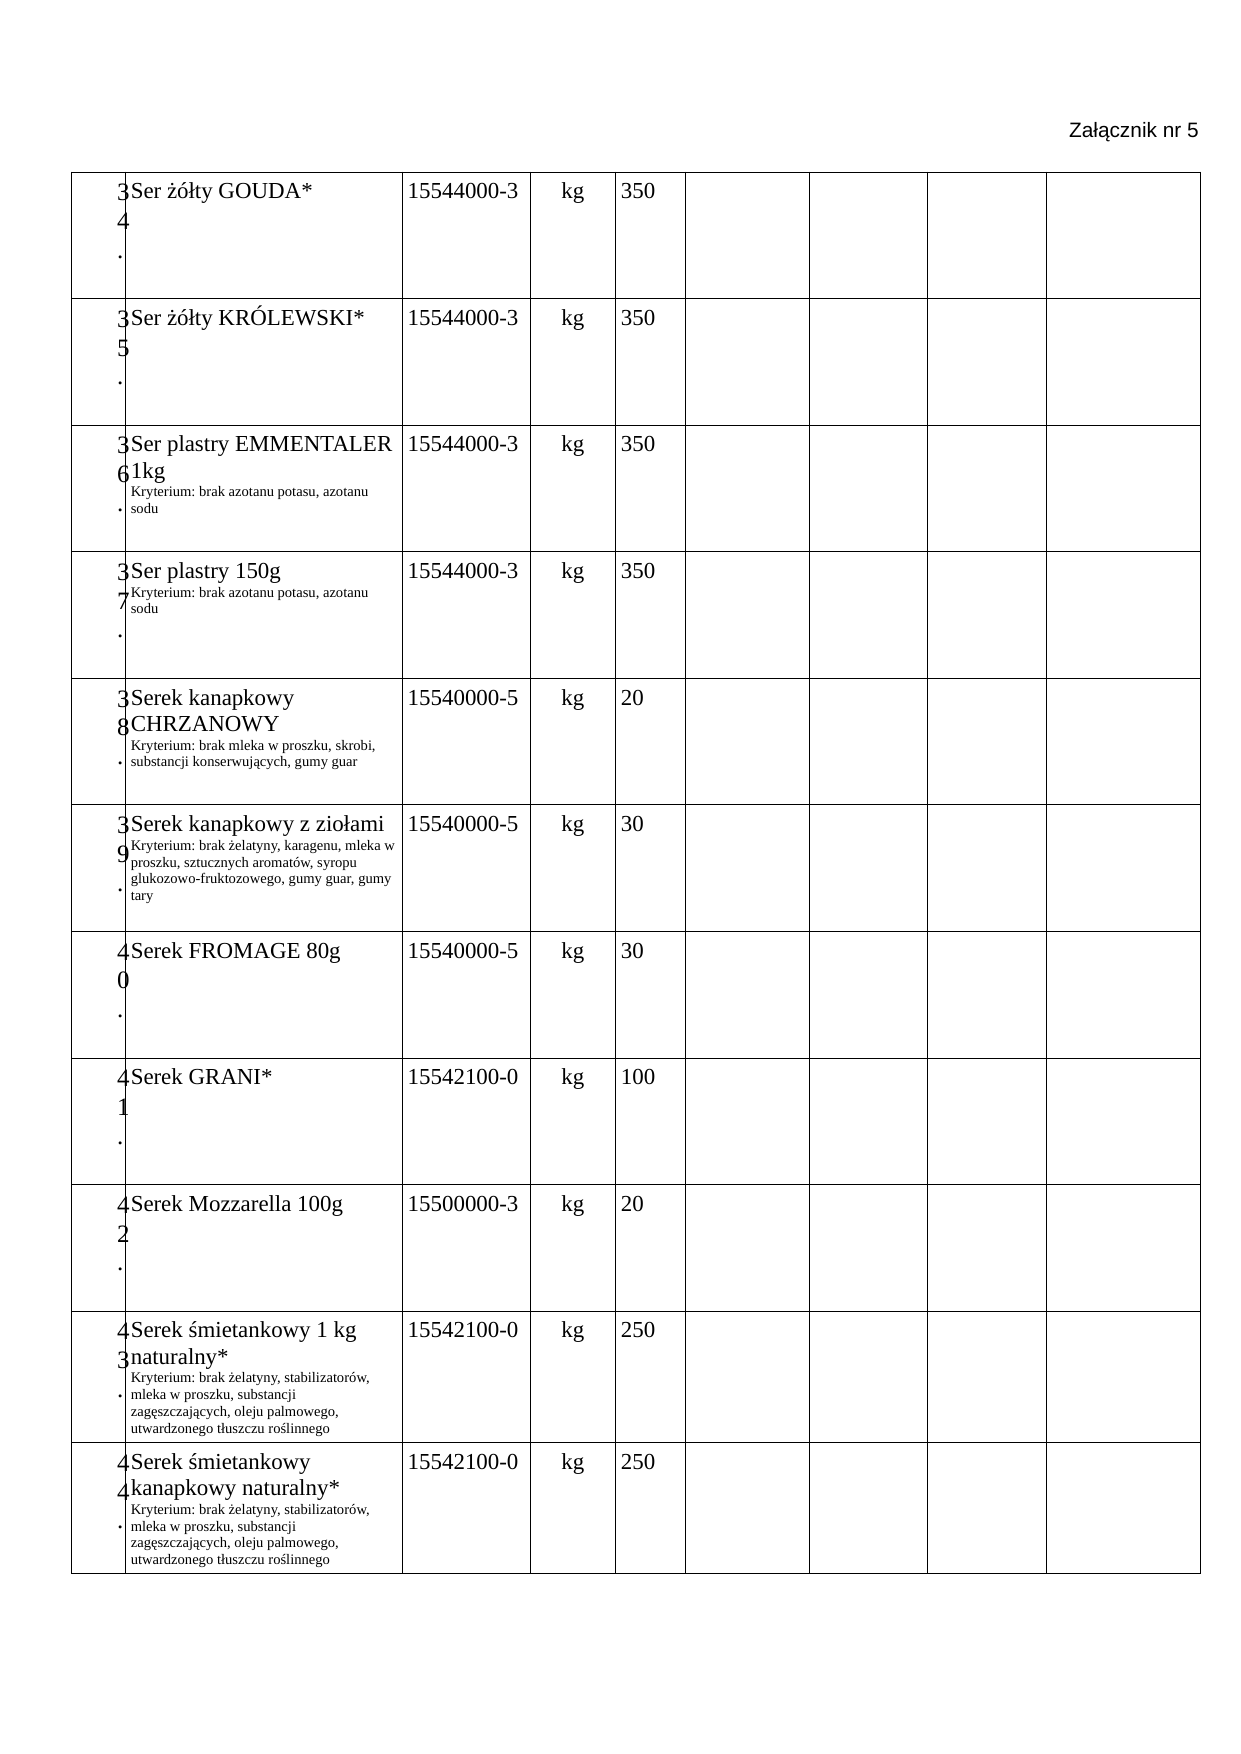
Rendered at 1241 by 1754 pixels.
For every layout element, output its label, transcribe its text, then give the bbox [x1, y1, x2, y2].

table_cell 15544000-3 [403, 173, 530, 298]
table_cell [686, 1443, 809, 1573]
table_cell [72, 805, 125, 931]
table_cell [810, 173, 927, 298]
table_cell 350 [616, 299, 685, 425]
table_cell [1047, 426, 1200, 551]
table_cell kg [531, 932, 615, 1057]
table_cell [686, 805, 809, 931]
table_cell [686, 299, 809, 425]
table_cell [686, 1059, 809, 1184]
table_cell [72, 932, 125, 1057]
table_cell kg [531, 426, 615, 551]
table_cell [1047, 1443, 1200, 1573]
table_cell [1047, 552, 1200, 678]
table_cell [810, 805, 927, 931]
table_cell [120, 467, 125, 481]
table_cell 15544000-3 [403, 552, 530, 678]
table_cell 15542100-0 [403, 1443, 530, 1573]
table_cell [810, 1443, 927, 1573]
table_cell Ser żółty GOUDA* [126, 173, 402, 298]
table_cell [928, 1185, 1046, 1311]
table_cell 250 [616, 1312, 685, 1442]
table_cell kg [531, 1312, 615, 1442]
table_cell 350 [616, 426, 685, 551]
table_cell kg [531, 552, 615, 678]
table_cell [72, 1443, 125, 1573]
table_cell 15544000-3 [403, 426, 530, 551]
table_cell [810, 1185, 927, 1311]
table_cell 15540000-5 [403, 679, 530, 804]
table_cell 15542100-0 [403, 1312, 530, 1442]
table_cell Ser żółty KRÓLEWSKI* [126, 299, 402, 425]
table_cell [72, 299, 125, 425]
table_cell [810, 932, 927, 1057]
table_cell [928, 299, 1046, 425]
table_cell [72, 173, 125, 298]
table_cell kg [531, 1059, 615, 1184]
table_cell kg [531, 173, 615, 298]
table_cell kg [531, 1185, 615, 1311]
table_cell [1047, 173, 1200, 298]
table_cell Serek FROMAGE 80g [126, 932, 402, 1057]
table_cell [810, 1312, 927, 1442]
table_cell [72, 1059, 125, 1184]
table_cell [928, 805, 1046, 931]
table_cell 350 [616, 173, 685, 298]
table_cell 350 [616, 552, 685, 678]
table_cell [928, 679, 1046, 804]
table_cell [686, 552, 809, 678]
table_cell kg [531, 299, 615, 425]
table_cell [72, 679, 125, 804]
table_cell [810, 679, 927, 804]
table_cell Serek kanapkowy z ziołami Kryterium: brak żelatyny, karagenu, mleka w proszku, sztucznych aromatów, syropu glukozowo-fruktozowego, gumy guar, gumy tary [126, 805, 402, 931]
table_cell 15500000-3 [403, 1185, 530, 1311]
table_cell 20 [616, 1185, 685, 1311]
table_cell Ser plastry 150g Kryterium: brak azotanu potasu, azotanu sodu [126, 552, 402, 678]
table_cell Serek GRANI* [126, 1059, 402, 1184]
table_cell [686, 679, 809, 804]
table_cell [928, 1059, 1046, 1184]
table_cell [928, 552, 1046, 678]
table_cell 15542100-0 [403, 1059, 530, 1184]
table_cell [72, 1312, 125, 1442]
table_cell Serek śmietankowy kanapkowy naturalny* Kryterium: brak żelatyny, stabilizatorów, mleka w proszku, substancji zagęszczających, oleju palmowego, utwardzonego tłuszczu roślinnego [126, 1443, 402, 1573]
table_cell Ser plastry EMMENTALER 1kg Kryterium: brak azotanu potasu, azotanu sodu [126, 426, 402, 551]
table_cell 15540000-5 [403, 805, 530, 931]
table_cell 250 [616, 1443, 685, 1573]
table_cell [928, 426, 1046, 551]
table_cell [928, 1443, 1046, 1573]
table_cell 15540000-5 [403, 932, 530, 1057]
table_cell [686, 1185, 809, 1311]
table_cell [1047, 1185, 1200, 1311]
table_cell Serek kanapkowy CHRZANOWY Kryterium: brak mleka w proszku, skrobi, substancji konserwujących, gumy guar [126, 679, 402, 804]
table_cell [686, 173, 809, 298]
table_cell [1047, 679, 1200, 804]
table_cell 30 [616, 805, 685, 931]
table_cell Serek Mozzarella 100g [126, 1185, 402, 1311]
table_cell kg [531, 805, 615, 931]
table_cell [72, 552, 125, 678]
table_cell [72, 426, 125, 551]
table_cell [928, 1312, 1046, 1442]
table_cell [72, 1185, 125, 1311]
table_cell kg [531, 1443, 615, 1573]
table_cell [1047, 1312, 1200, 1442]
table_cell 15544000-3 [403, 299, 530, 425]
table_cell [928, 173, 1046, 298]
table_cell [686, 1312, 809, 1442]
table_cell Serek śmietankowy 1 kg naturalny* Kryterium: brak żelatyny, stabilizatorów, mleka w proszku, substancji zagęszczających, oleju palmowego, utwardzonego tłuszczu roślinnego [126, 1312, 402, 1442]
table_cell [928, 932, 1046, 1057]
table_cell [810, 426, 927, 551]
table_cell [810, 552, 927, 678]
table_cell [1047, 1059, 1200, 1184]
table_cell [686, 426, 809, 551]
table_cell [810, 1059, 927, 1184]
table_cell kg [531, 679, 615, 804]
table_cell 30 [616, 932, 685, 1057]
table_cell [1047, 932, 1200, 1057]
table_cell [1047, 805, 1200, 931]
table_cell 20 [616, 679, 685, 804]
table_cell 100 [616, 1059, 685, 1184]
table_cell [810, 299, 927, 425]
table_cell [1047, 299, 1200, 425]
table_cell [686, 932, 809, 1057]
